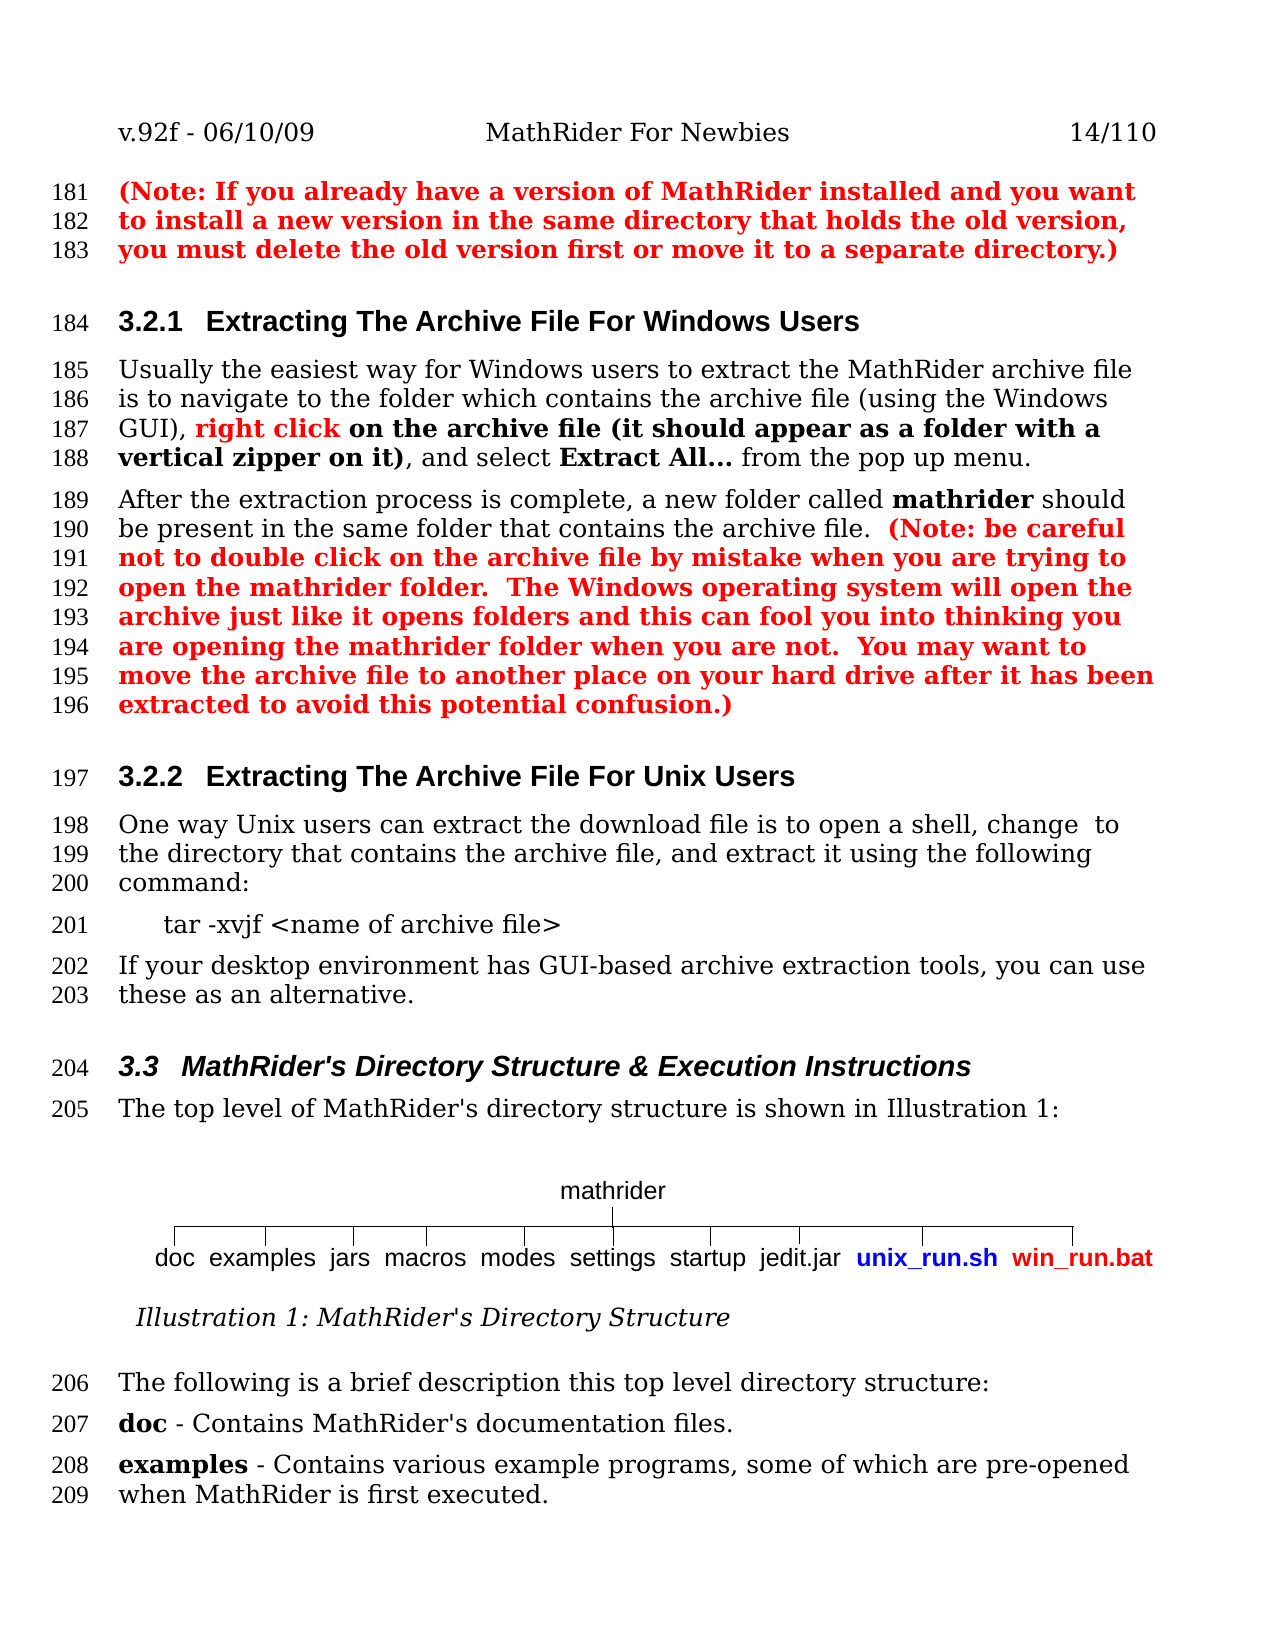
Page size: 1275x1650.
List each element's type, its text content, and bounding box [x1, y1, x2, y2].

subtitle Extracting The Archive File For Windows Users [118, 304, 1157, 337]
text Illustration 1: MathRider's Directory Structure [136, 1149, 1153, 1333]
text The following is a brief description this top level directory structure: [118, 1368, 1157, 1397]
text doc - Contains MathRider's documentation files. [118, 1409, 1157, 1438]
subtitle MathRider's Directory Structure & Execution Instructions [118, 1048, 1157, 1082]
subtitle Extracting The Archive File For Unix Users [118, 759, 1157, 792]
text The top level of MathRider's directory structure is shown in Illustration 1: [118, 1094, 1157, 1123]
text examples - Contains various example programs, some of which are pre-opened when MathRider is first executed. [118, 1451, 1157, 1509]
text One way Unix users can extract the download file is to open a shell, change to the directory that contains the archive file, and extract it using the following command: [118, 810, 1157, 898]
text tar -xvjf <name of archive file> [163, 910, 1157, 939]
text Usually the easiest way for Windows users to extract the MathRider archive file is to navigate to the folder which contains the archive file (using the Windows GUI), right click on the archive file (it should appear as a folder with a vertical zipper on it), and select Extract All... from the pop up menu. [118, 356, 1157, 473]
text After the extraction process is complete, a new folder called mathrider should be present in the same folder that contains the archive file. (Note: be careful not to double click on the archive file by mistake when you are trying to open the mathrider folder. The Windows operating system will open the archive just like it opens folders and this can fool you into thinking you are opening the mathrider folder when you are not. You may want to move the archive file to another place on your hard drive after it has been extracted to avoid this potential confusion.) [118, 485, 1157, 720]
text If your desktop environment has GUI-based archive extraction tools, you can use these as an alternative. [118, 951, 1157, 1009]
text (Note: If you already have a version of MathRider installed and you want to install a new version in the same directory that holds the old version, you must delete the old version first or move it to a separate directory.) [118, 177, 1157, 265]
